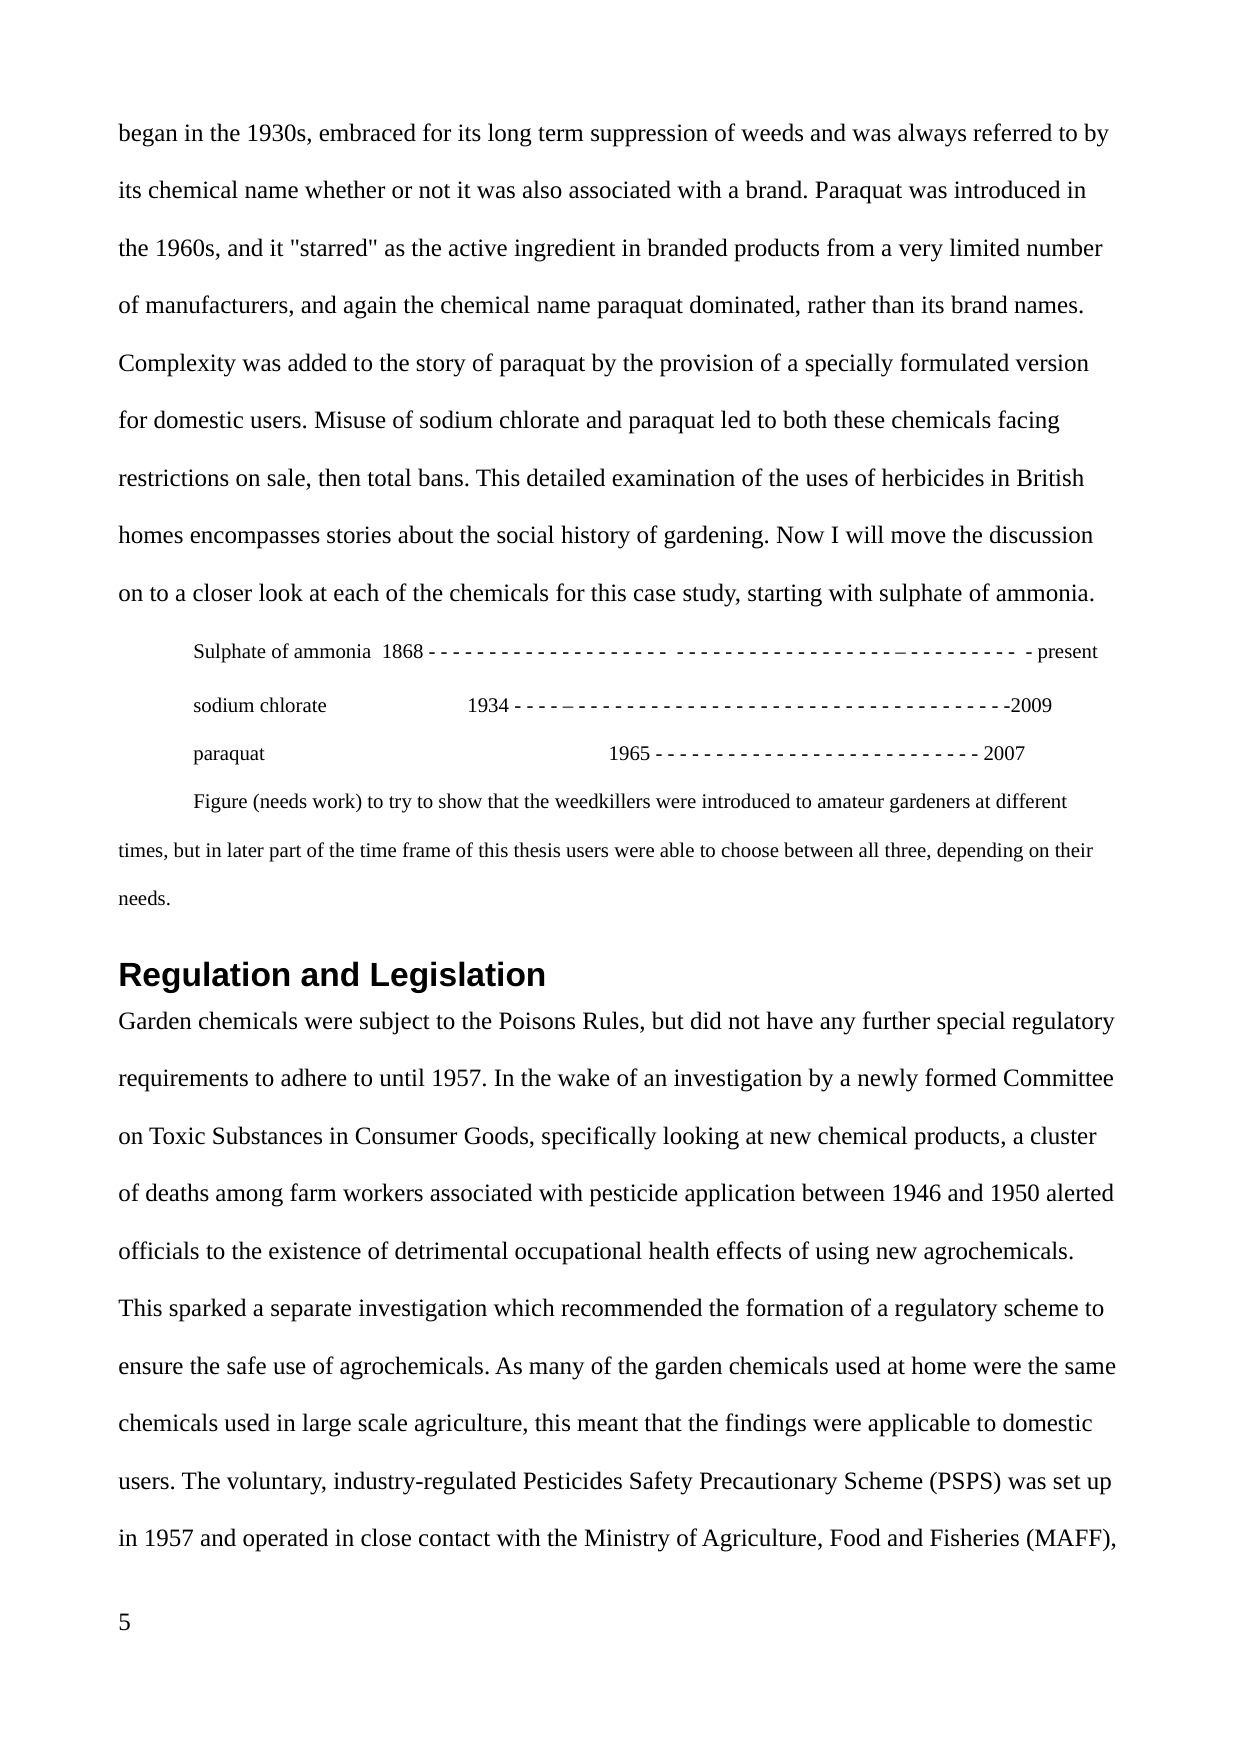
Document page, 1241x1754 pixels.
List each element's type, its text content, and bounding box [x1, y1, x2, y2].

text Garden chemicals were subject to the Poisons Rules, but did not have any further special regulatory requirements to adhere to until 1957. In the wake of an investigation by a newly formed Committee on Toxic Substances in Consumer Goods, specifically looking at new chemical products, a cluster of deaths among farm workers associated with pesticide application between 1946 and 1950 alerted officials to the existence of detrimental occupational health effects of using new agrochemicals. This sparked a separate investigation which recommended the formation of a regulatory scheme to ensure the safe use of agrochemicals. As many of the garden chemicals used at home were the same chemicals used in large scale agriculture, this meant that the findings were applicable to domestic users. The voluntary, industry-regulated Pesticides Safety Precautionary Scheme (PSPS) was set up in 1957 and operated in close contact with the Ministry of Agriculture, Food and Fisheries (MAFF), [118, 1006, 1122, 1552]
subtitle Regulation and Legislation [118, 954, 1122, 993]
text sodium chlorate 1934 - - - - – - - - - - - - - - - - - - - - - - - - - - - - - - - - - - - - - - - - -2009 [118, 693, 1122, 717]
text paraquat 1965 - - - - - - - - - - - - - - - - - - - - - - - - - - - 2007 [118, 741, 1122, 765]
text began in the 1930s, embraced for its long term suppression of weeds and was always referred to by its chemical name whether or not it was also associated with a brand. Paraquat was introduced in the 1960s, and it "starred" as the active ingredient in branded products from a very limited number of manufacturers, and again the chemical name paraquat dominated, rather than its brand names. Complexity was added to the story of paraquat by the provision of a specially formulated version for domestic users. Misuse of sodium chlorate and paraquat led to both these chemicals facing restrictions on sale, then total bans. This detailed examination of the uses of herbicides in British homes encompasses stories about the social history of gardening. Now I will move the discussion on to a closer look at each of the chemicals for this case study, starting with sulphate of ammonia. [118, 118, 1122, 607]
text Figure (needs work) to try to show that the weedkillers were introduced to amateur gardeners at different times, but in later part of the time frame of this thesis users were able to choose between all three, depending on their needs. [118, 789, 1122, 910]
text Sulphate of ammonia 1868 - - - - - - - - - - - - - - - - - - - - - - - - - - - - - - - - - - - - - - – - - - - - - - - - - present [118, 636, 1122, 664]
